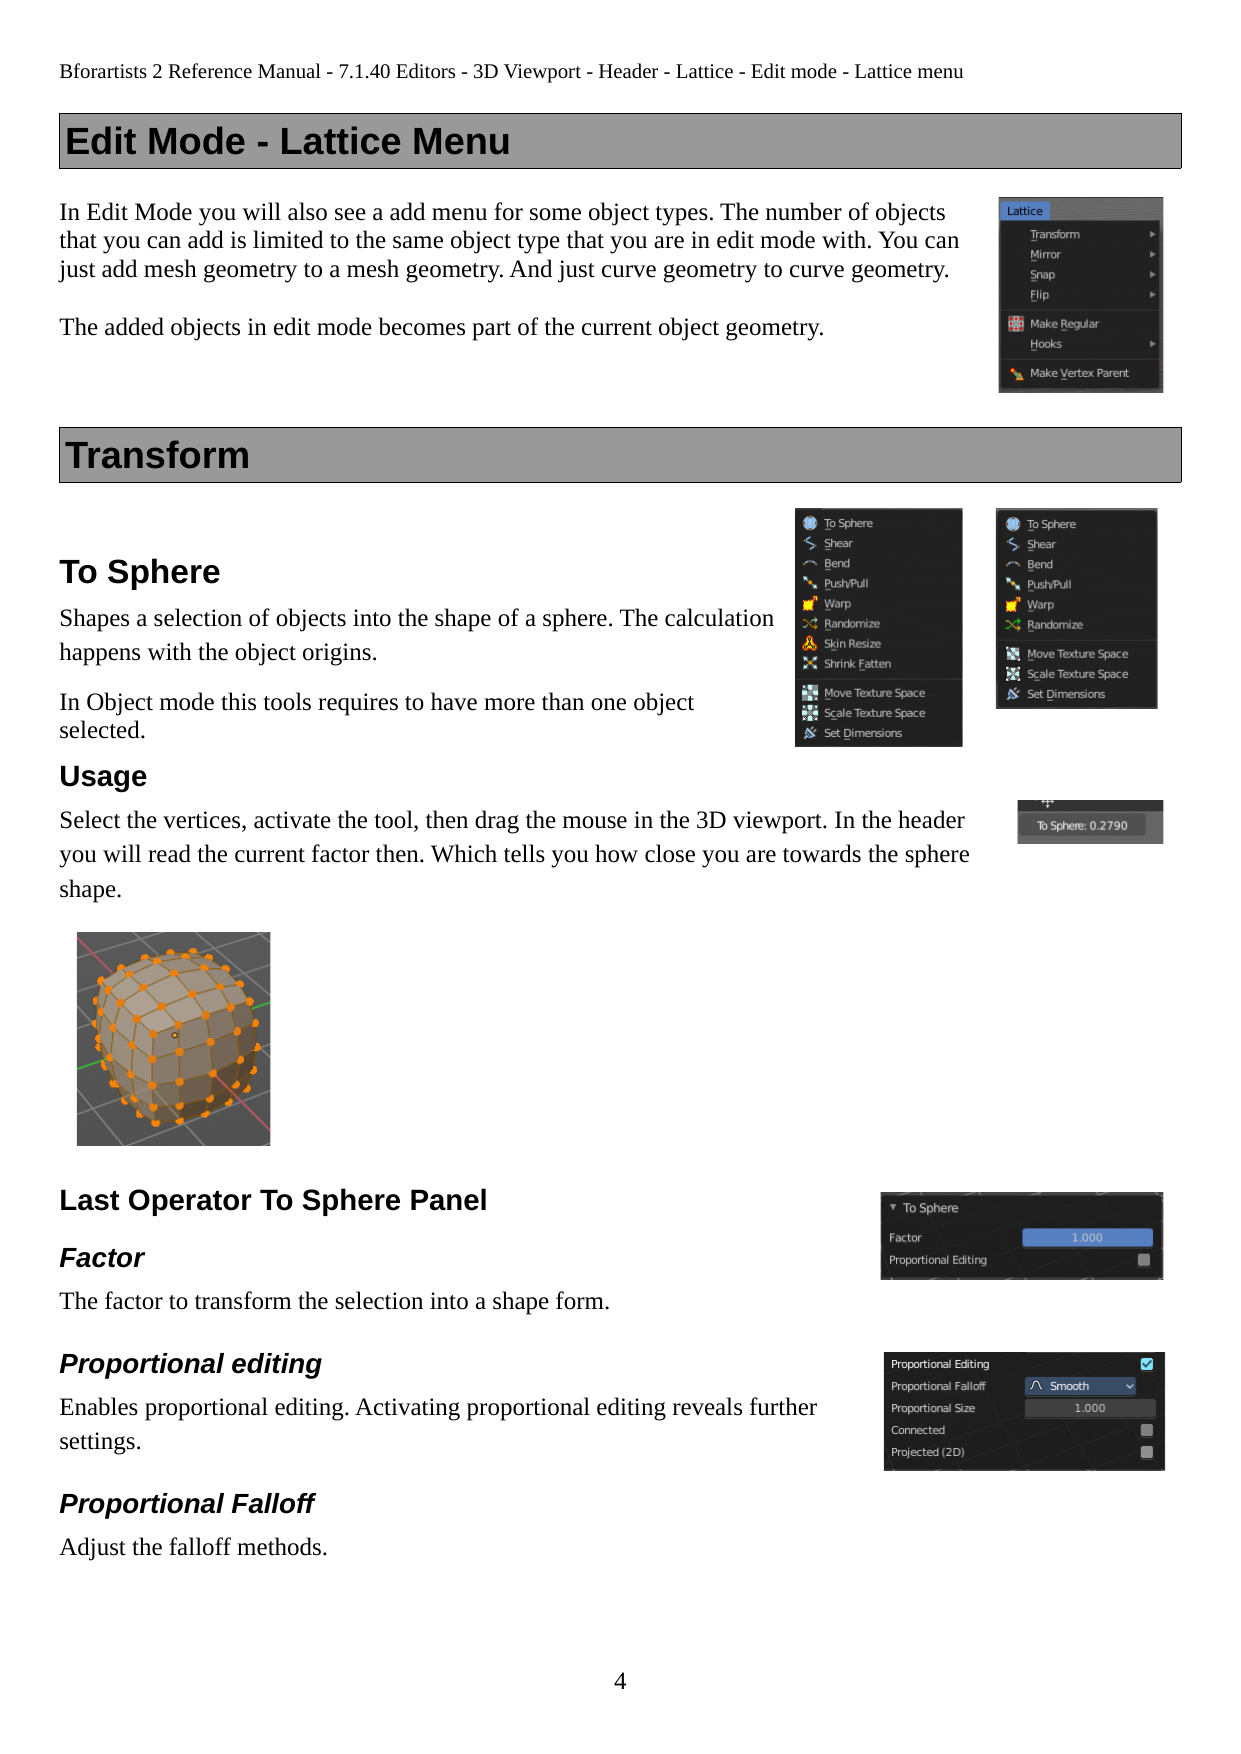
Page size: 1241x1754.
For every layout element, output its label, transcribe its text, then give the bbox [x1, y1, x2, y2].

subtitle Usage [59, 759, 1181, 792]
picture [995, 508, 1158, 709]
subtitle To Sphere [59, 552, 795, 591]
text [963, 687, 1181, 744]
text Enables proportional editing. Activating proportional editing reveals further settings. [59, 1392, 883, 1455]
text The added objects in edit mode becomes part of the current object geometry. [59, 312, 998, 340]
picture [1017, 800, 1164, 844]
text Select the vertices, activate the tool, then drag the mouse in the 3D viewport. In the header you will read the current factor then. Which tells you how close you are towards the sphere shape. [59, 805, 1181, 903]
picture [76, 932, 271, 1146]
text Adjust the falloff methods. [59, 1532, 1181, 1561]
subtitle [963, 552, 995, 591]
text The factor to transform the selection into a shape form. [59, 1286, 1181, 1315]
table_header Edit Mode - Lattice Menu [60, 114, 1181, 168]
subtitle [1164, 1242, 1181, 1273]
subtitle Last Operator To Sphere Panel [59, 1183, 1181, 1217]
table_header Transform [60, 428, 1181, 482]
picture [883, 1352, 1166, 1471]
text Shapes a selection of objects into the shape of a sphere. The calculation happens with the object origins. [59, 603, 795, 666]
picture [880, 1192, 1164, 1280]
subtitle Proportional editing [59, 1347, 1181, 1379]
picture [795, 508, 963, 747]
subtitle Factor [59, 1242, 880, 1273]
text In Edit Mode you will also see a add menu for some object types. The number of objects that you can add is limited to the same object type that you are in edit mode with. You can just add mesh geometry to a mesh geometry. And just curve geometry to curve geometry. [59, 197, 998, 283]
subtitle Proportional Falloff [59, 1488, 1181, 1520]
picture [998, 197, 1164, 393]
subtitle [1158, 552, 1181, 591]
text In Object mode this tools requires to have more than one object selected. [59, 687, 795, 744]
